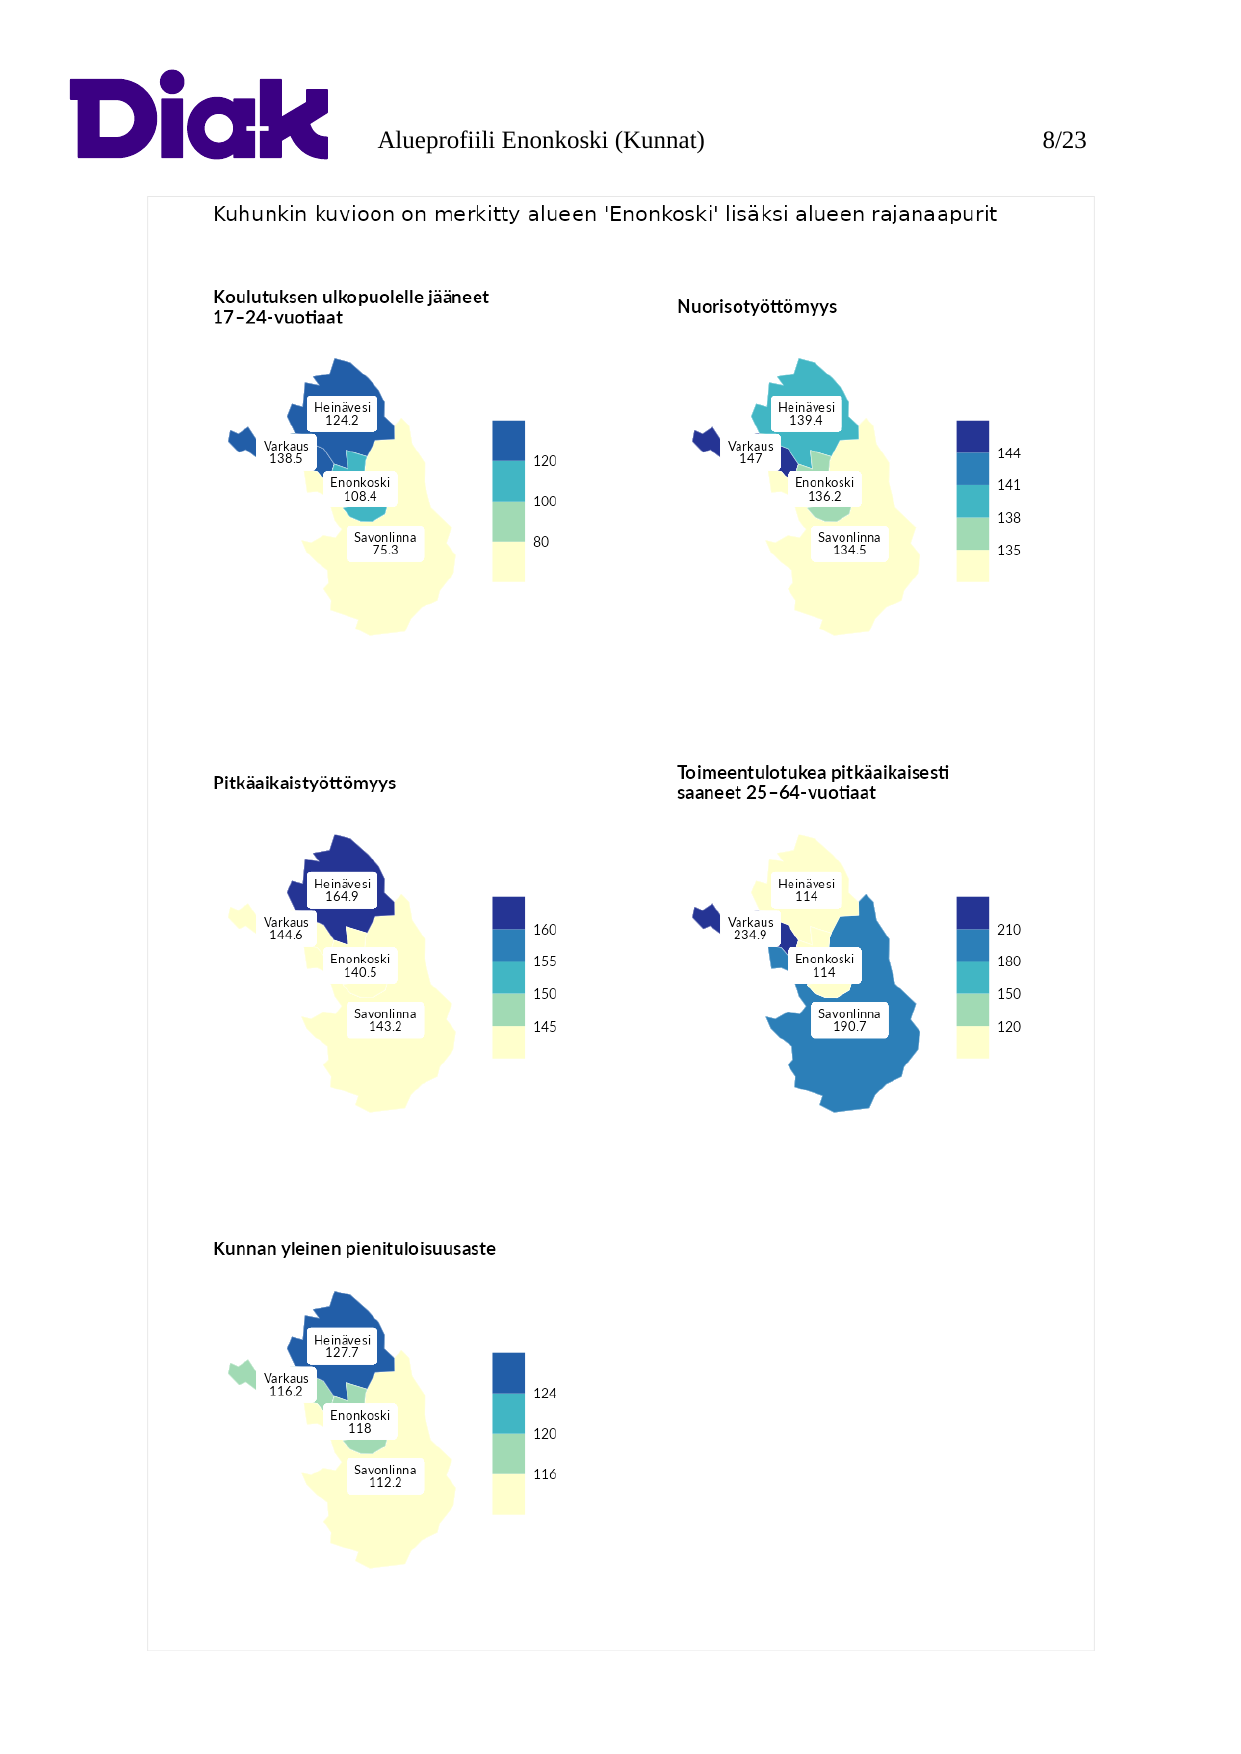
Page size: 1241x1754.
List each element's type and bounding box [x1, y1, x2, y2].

picture [61, 196, 1179, 1651]
